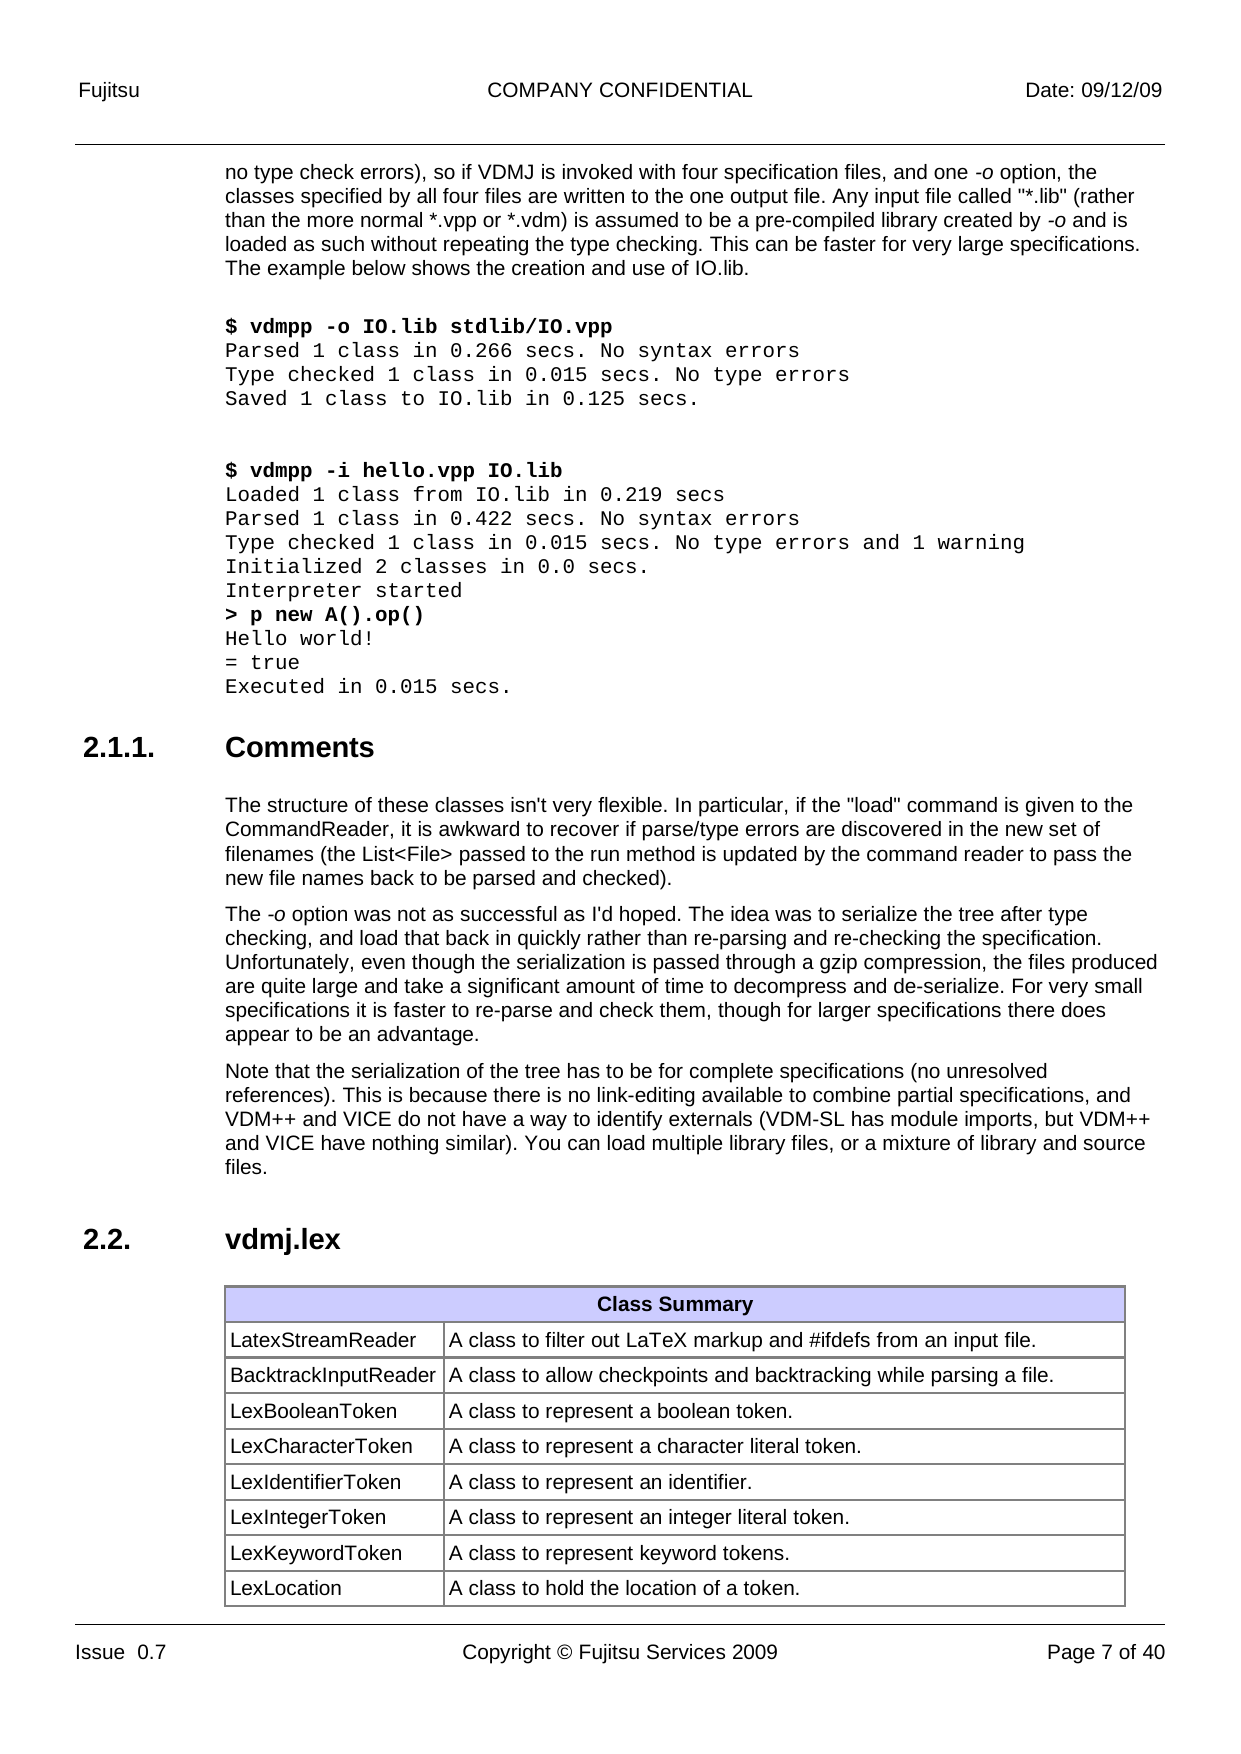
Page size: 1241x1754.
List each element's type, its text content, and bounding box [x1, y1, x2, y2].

table_cell A class to represent an integer literal token. [445, 1501, 1124, 1534]
table_cell LexIdentifierToken [226, 1465, 443, 1498]
text Initialized 2 classes in 0.0 secs. [225, 556, 1165, 580]
table_cell A class to represent a character literal token. [445, 1430, 1124, 1463]
text Hello world! [225, 628, 1165, 652]
text The -o option was not as successful as I'd hoped. The idea was to serialize the tree after type checking, and load that back in quickly rather than re-parsing and re-checking the specification. Unfortunately, even though the serialization is passed through a gzip compression, the files produced are quite large and take a significant amount of time to decompress and de-serialize. For very small specifications it is faster to re-parse and check them, though for larger specifications there does appear to be an advantage. [225, 902, 1165, 1046]
table_cell LexKeywordToken [226, 1536, 443, 1569]
text $ vdmpp -o IO.lib stdlib/IO.vpp [225, 316, 1165, 340]
table_cell A class to hold the location of a token. [445, 1572, 1124, 1605]
table_cell A class to allow checkpoints and backtracking while parsing a file. [445, 1359, 1124, 1392]
text no type check errors), so if VDMJ is invoked with four specification files, and one -o option, the classes specified by all four files are written to the one output file. Any input file called "*.lib" (rather than the more normal *.vpp or *.vdm) is assumed to be a pre-compiled library created by -o and is loaded as such without repeating the type checking. This can be faster for very large specifications. The example below shows the creation and use of IO.lib. [225, 160, 1165, 280]
table_cell LexLocation [226, 1572, 443, 1605]
text Executed in 0.015 secs. [225, 676, 1165, 700]
text Loaded 1 class from IO.lib in 0.219 secs [225, 484, 1165, 508]
table_cell LatexStreamReader [226, 1323, 443, 1356]
text Type checked 1 class in 0.015 secs. No type errors and 1 warning [225, 532, 1165, 556]
text $ vdmpp -i hello.vpp IO.lib [225, 460, 1165, 484]
table_cell LexBooleanToken [226, 1394, 443, 1427]
table_cell LexCharacterToken [226, 1430, 443, 1463]
text Type checked 1 class in 0.015 secs. No type errors [225, 364, 1165, 388]
table_cell BacktrackInputReader [226, 1359, 443, 1392]
subtitle Comments [75, 730, 1165, 763]
text > p new A().op() [225, 604, 1165, 628]
table_cell A class to represent an identifier. [445, 1465, 1124, 1498]
subtitle vdmj.lex [75, 1222, 1165, 1255]
table_cell A class to represent a boolean token. [445, 1394, 1124, 1427]
table_cell A class to filter out LaTeX markup and #ifdefs from an input file. [445, 1323, 1124, 1356]
text Note that the serialization of the tree has to be for complete specifications (no unresolved references). This is because there is no link-editing available to combine partial specifications, and VDM++ and VICE do not have a way to identify externals (VDM-SL has module imports, but VDM++ and VICE have nothing similar). You can load multiple library files, or a mixture of library and source files. [225, 1059, 1165, 1179]
table_header Class Summary [226, 1288, 1124, 1321]
text Parsed 1 class in 0.422 secs. No syntax errors [225, 508, 1165, 532]
table_cell A class to represent keyword tokens. [445, 1536, 1124, 1569]
text Interpreter started [225, 580, 1165, 604]
text Saved 1 class to IO.lib in 0.125 secs. [225, 388, 1165, 412]
text = true [225, 652, 1165, 676]
text The structure of these classes isn't very flexible. In particular, if the "load" command is given to the CommandReader, it is awkward to recover if parse/type errors are discovered in the new set of filenames (the List<File> passed to the run method is updated by the command reader to pass the new file names back to be parsed and checked). [225, 793, 1165, 889]
text Parsed 1 class in 0.266 secs. No syntax errors [225, 340, 1165, 364]
table_cell LexIntegerToken [226, 1501, 443, 1534]
